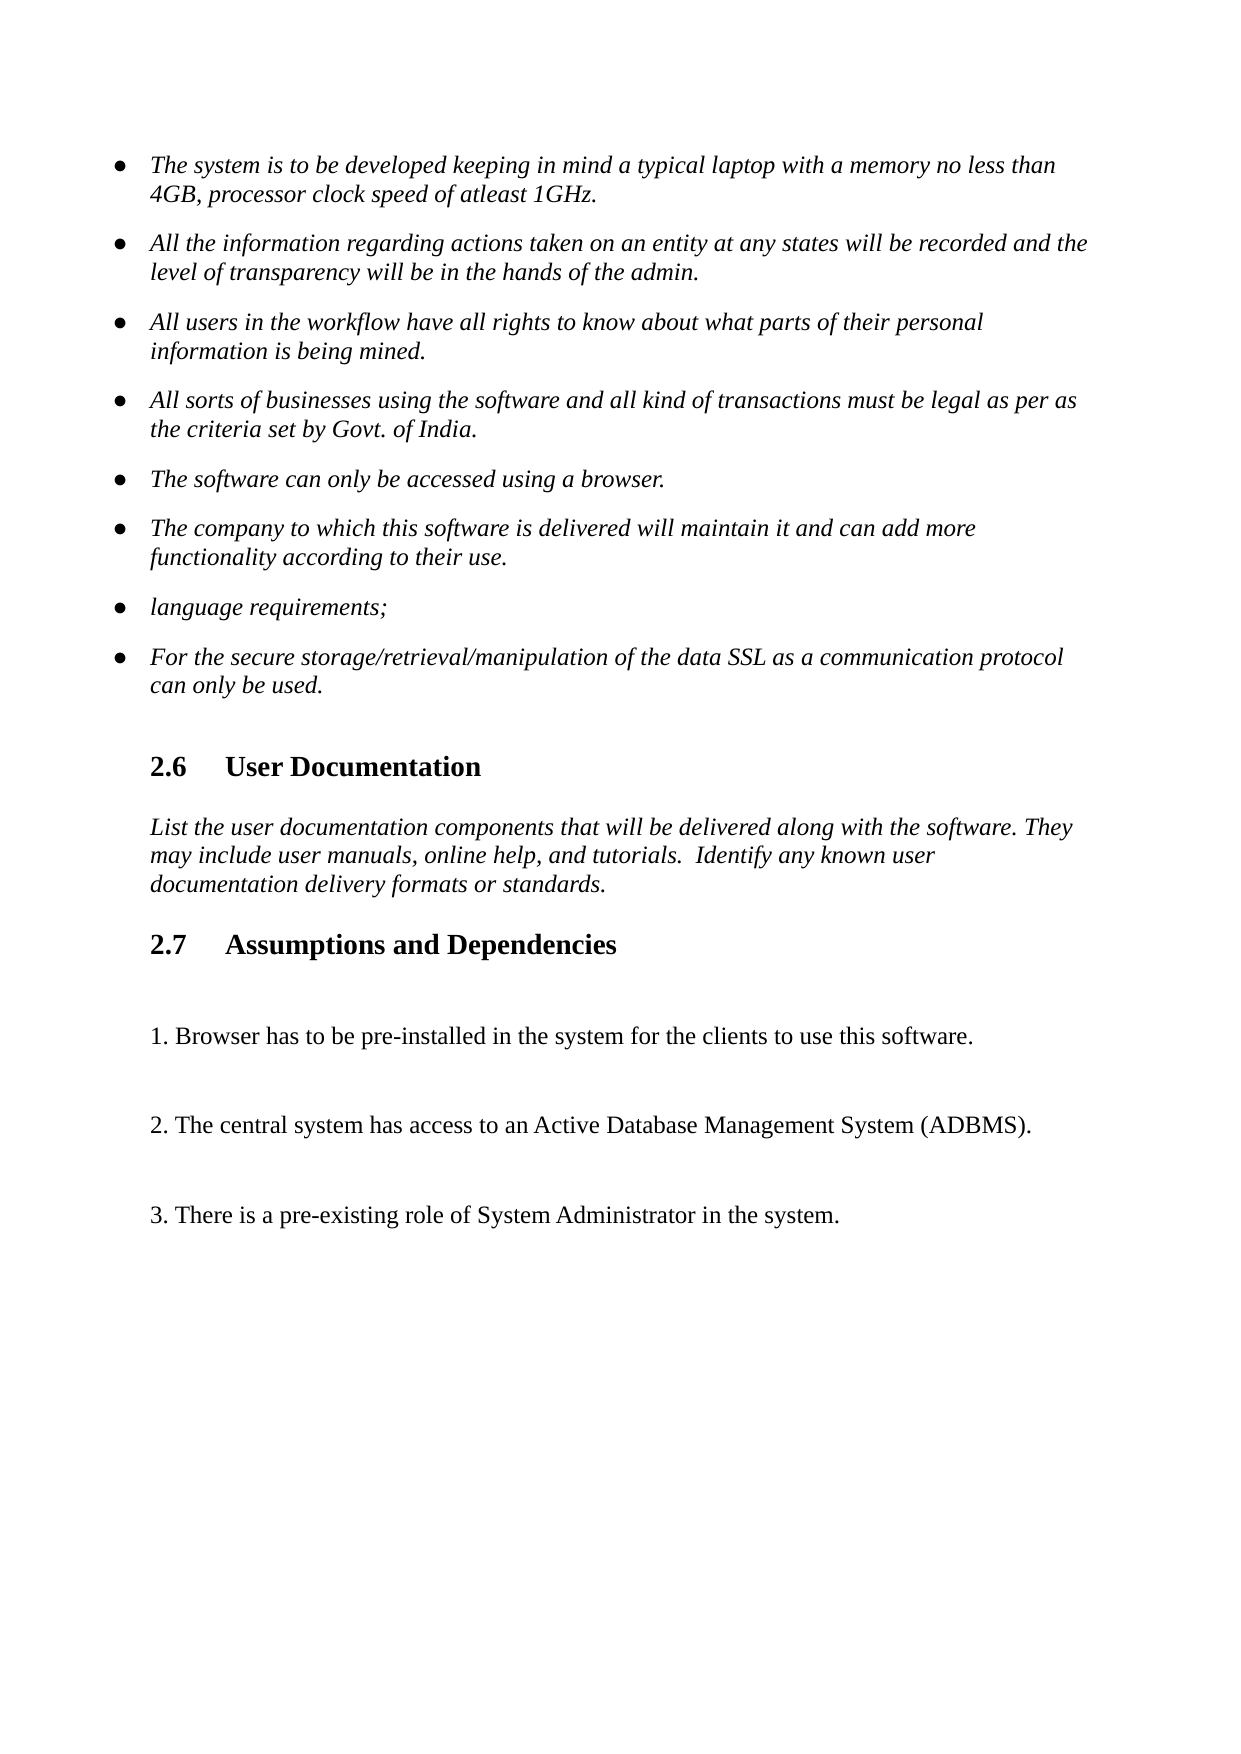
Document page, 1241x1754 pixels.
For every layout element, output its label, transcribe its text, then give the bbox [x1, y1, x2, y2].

list All sorts of businesses using the software and all kind of transactions must be legal as per as the criteria set by Govt. of India. [112, 385, 1090, 443]
text 3. There is a pre-existing role of System Administrator in the system. [150, 1198, 1090, 1229]
list language requirements; [112, 592, 1090, 621]
text 1. Browser has to be pre-installed in the system for the clients to use this software. [150, 1019, 1090, 1050]
text List the user documentation components that will be delivered along with the software. They may include user manuals, online help, and tutorials. Identify any known user documentation delivery formats or standards. [150, 812, 1090, 898]
subtitle 2.7 Assumptions and Dependencies [150, 927, 1090, 961]
list All the information regarding actions taken on an entity at any states will be recorded and the level of transparency will be in the hands of the admin. [112, 228, 1090, 286]
list The system is to be developed keeping in mind a typical laptop with a memory no less than 4GB, processor clock speed of atleast 1GHz. [112, 150, 1090, 208]
list The software can only be accessed using a browser. [112, 464, 1090, 493]
subtitle 2.6 User Documentation [150, 749, 1090, 783]
list The company to which this software is delivered will maintain it and can add more functionality according to their use. [112, 513, 1090, 571]
list All users in the workflow have all rights to know about what parts of their personal information is being mined. [112, 307, 1090, 364]
list For the secure storage/retrieval/manipulation of the data SSL as a communication protocol can only be used. [112, 642, 1090, 699]
text 2. The central system has access to an Active Database Management System (ADBMS). [150, 1109, 1090, 1140]
